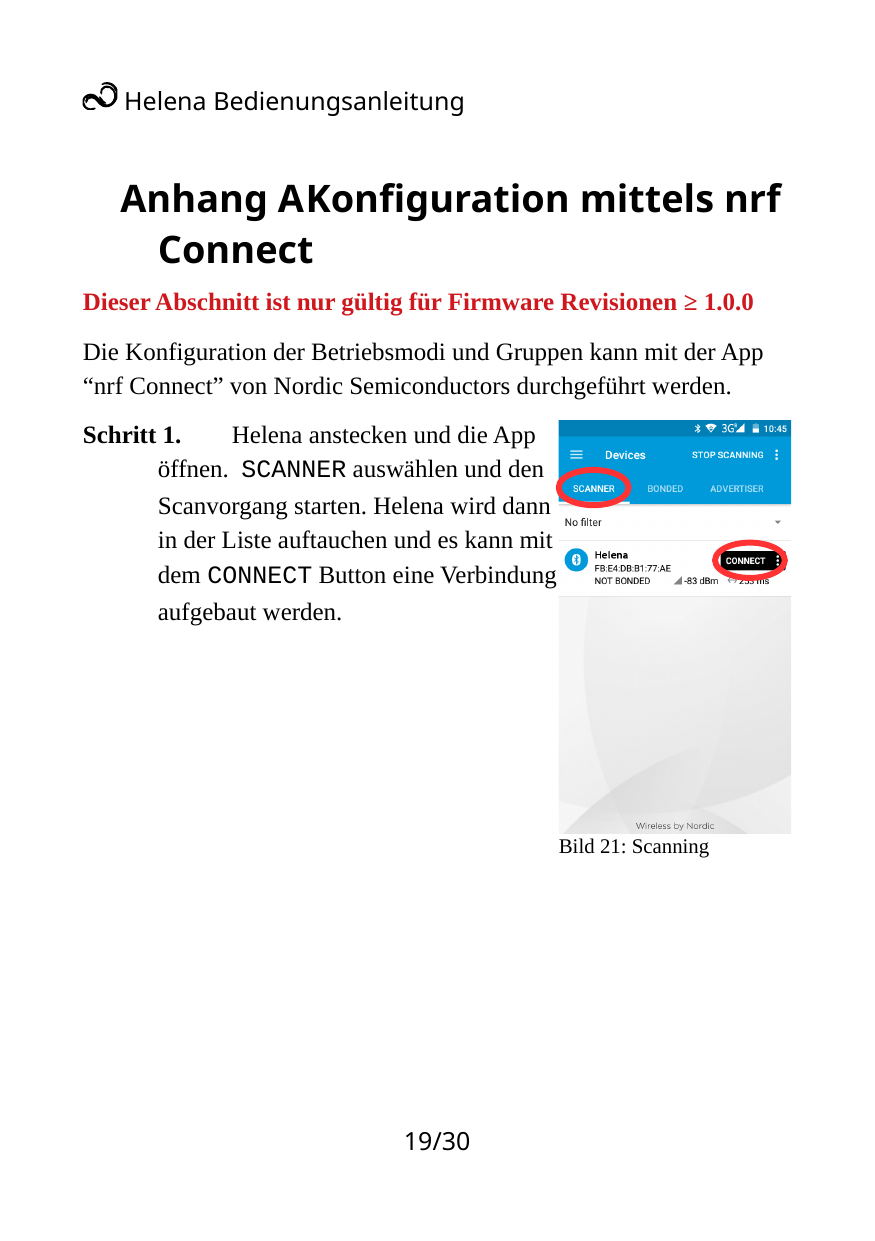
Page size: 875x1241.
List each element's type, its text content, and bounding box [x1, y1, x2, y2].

picture [753, 424, 758, 432]
subtitle Konfiguration mittels nrf Connect [120, 172, 791, 275]
picture [595, 486, 605, 491]
text Dieser Abschnitt ist nur gültig für Firmware Revisionen ≥ 1.0.0 [83, 287, 791, 316]
text Die Konfiguration der Betriebsmodi und Gruppen kann mit der App “nrf Connect” von Nordic Semiconductors durchgeführt werden. [83, 337, 791, 400]
picture [558, 502, 792, 834]
picture [737, 426, 744, 432]
list Bild 21: Scanning [559, 834, 791, 858]
list Helena anstecken und die App öffnen. SCANNER auswählen und den Scanvorgang starten. Helena wird dann in der Liste auftauchen und es kann mit dem CONNECT Button eine Verbindung aufgebaut werden. [83, 420, 559, 858]
